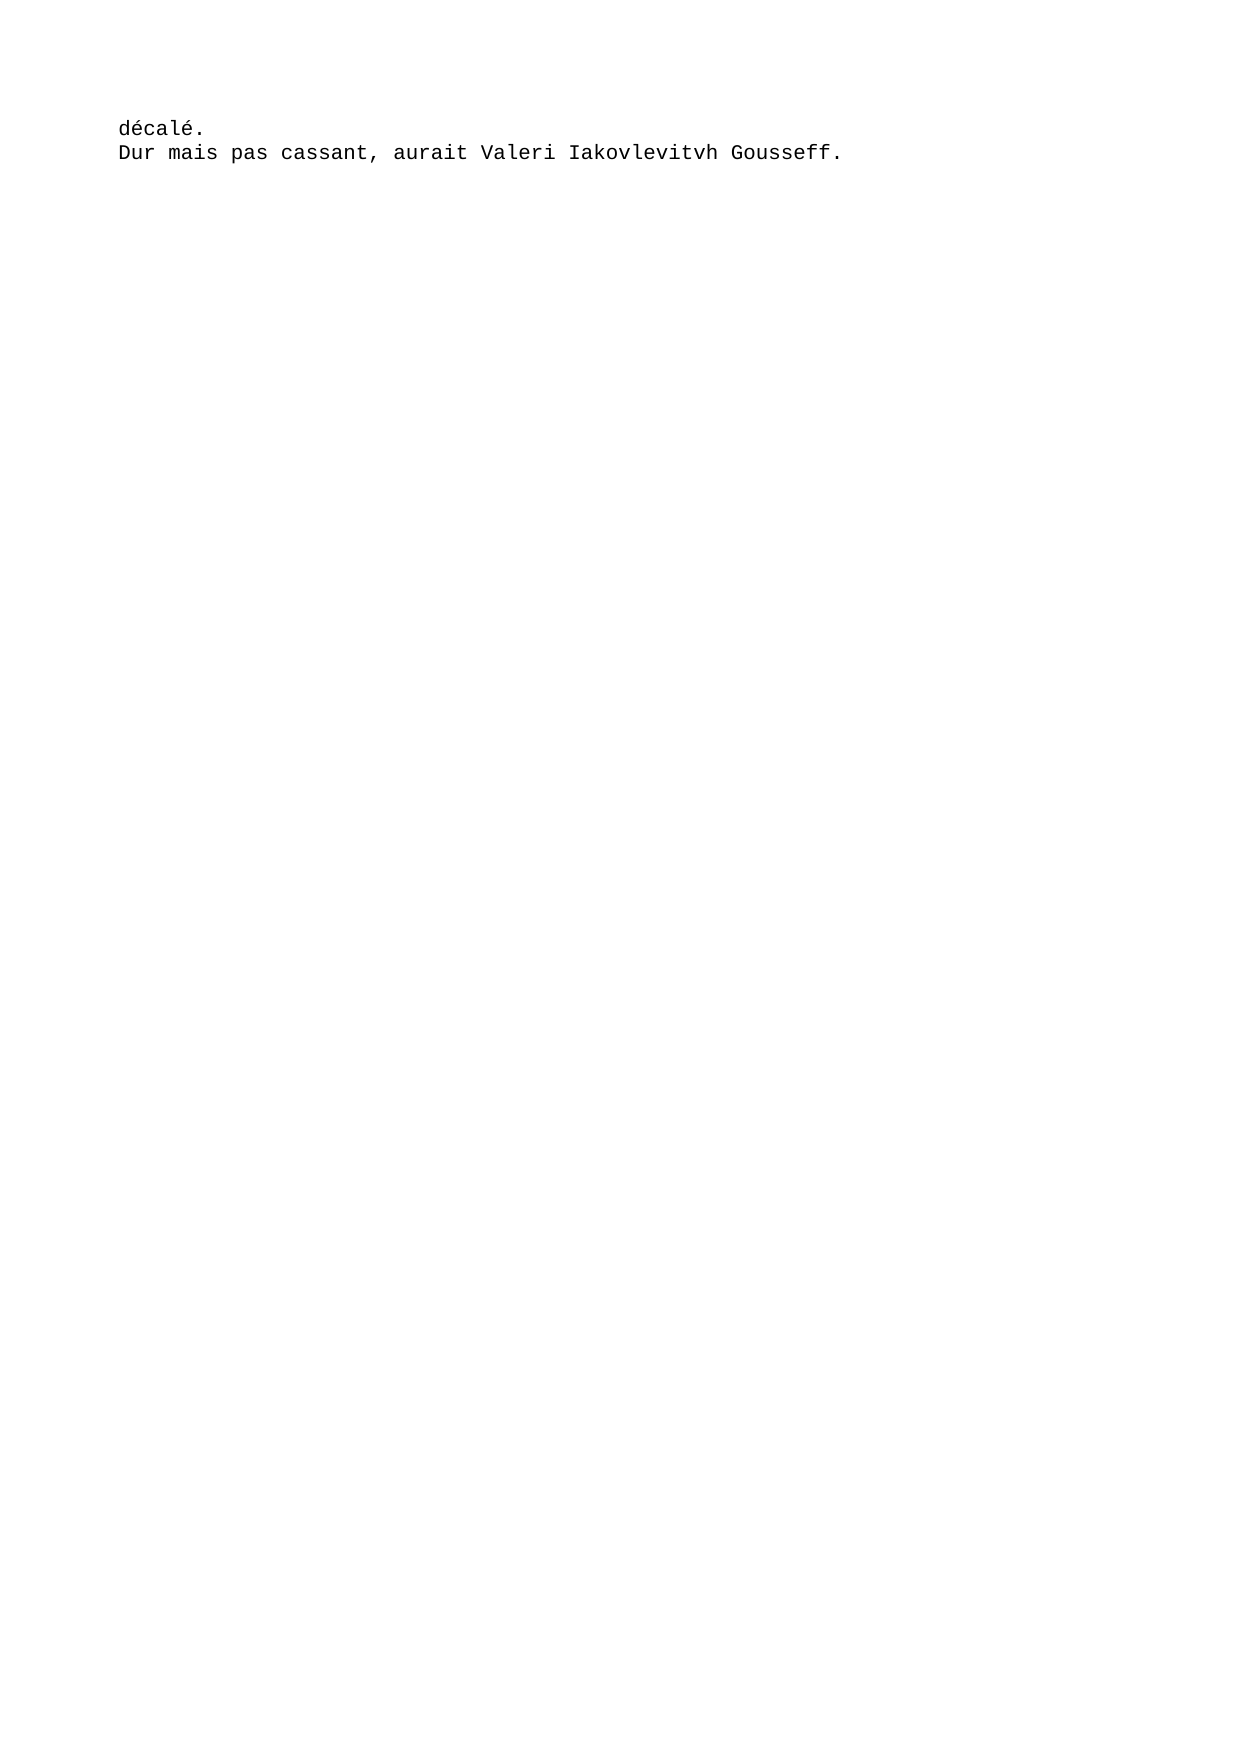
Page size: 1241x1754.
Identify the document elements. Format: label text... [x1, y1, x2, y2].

text décalé. [118, 118, 1122, 142]
text Dur mais pas cassant, aurait Valeri Iakovlevitvh Gousseff. [118, 142, 1122, 165]
